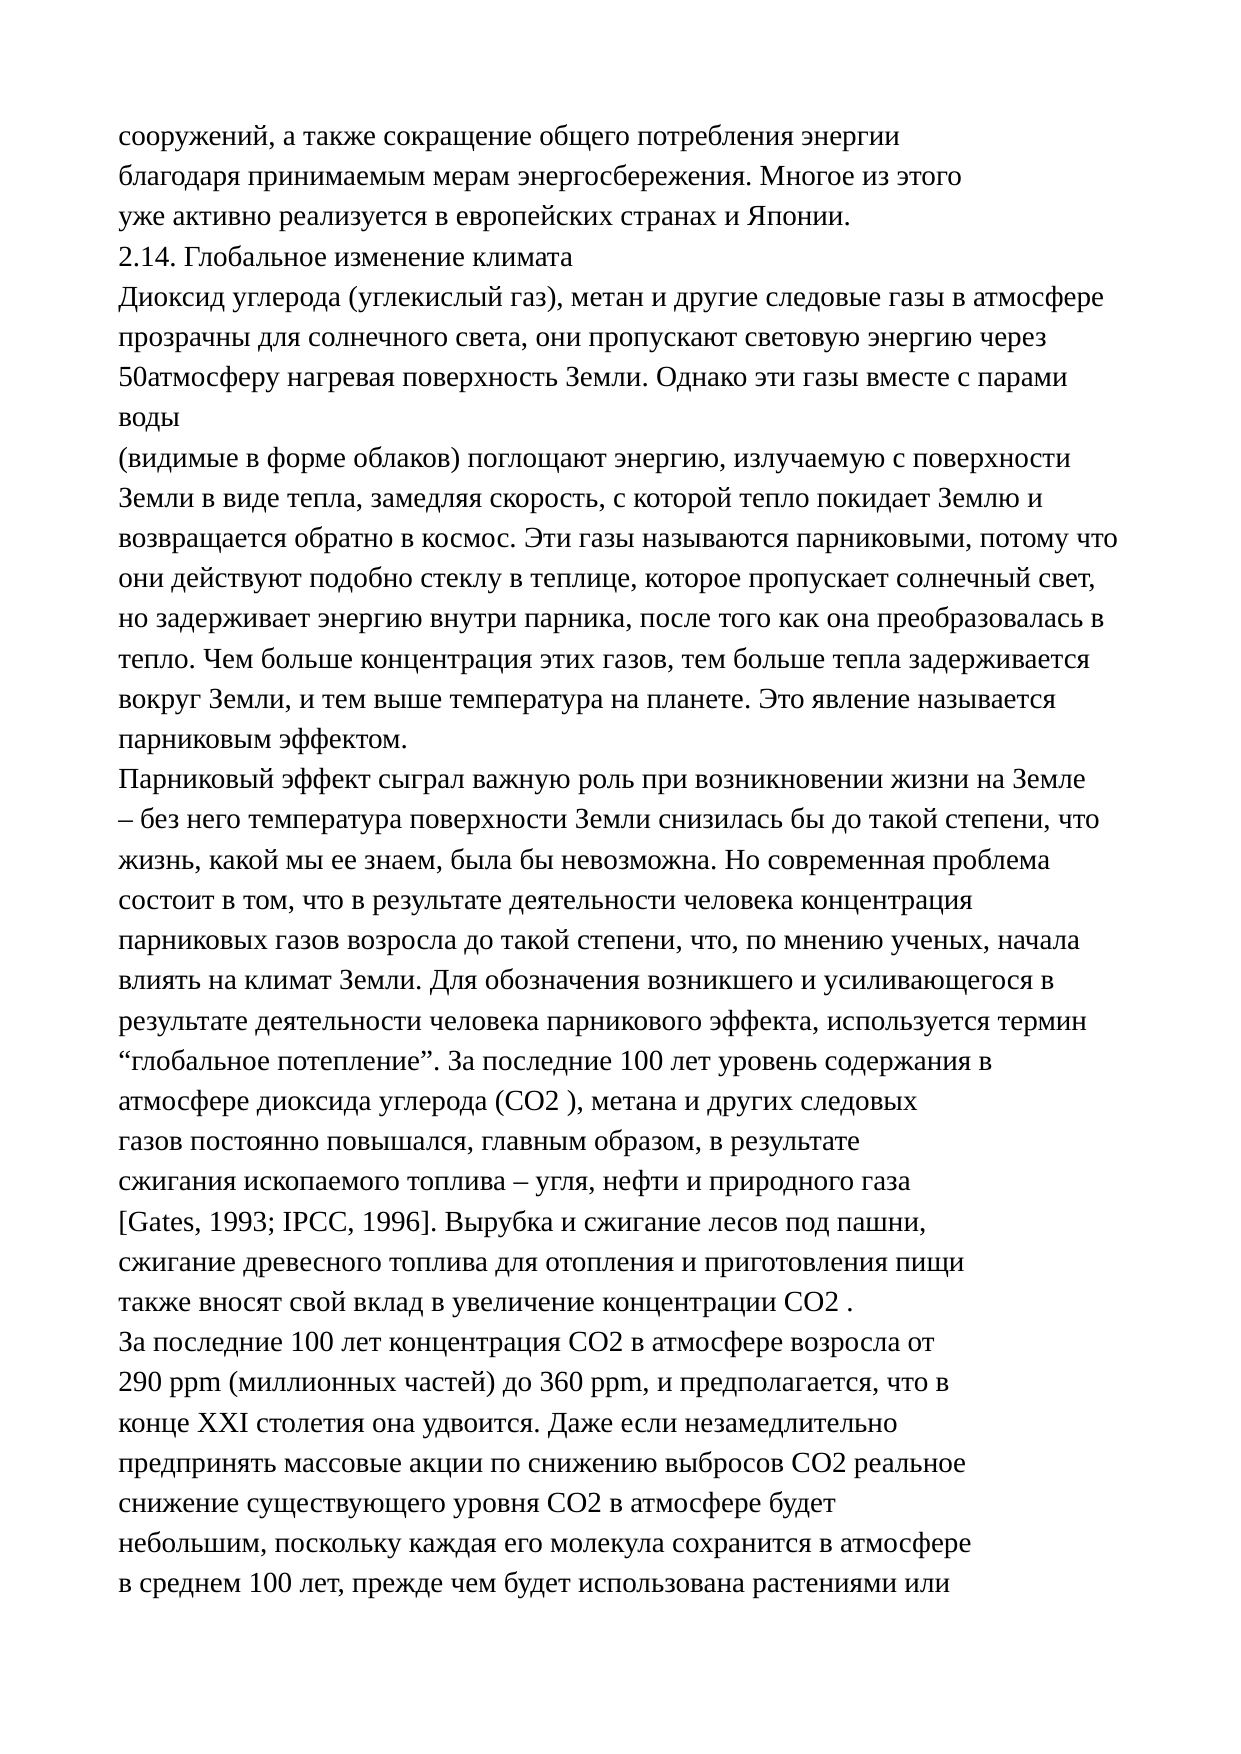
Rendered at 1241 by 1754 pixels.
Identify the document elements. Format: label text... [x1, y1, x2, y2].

text снижение существующего уровня CO2 в атмосфере будет [118, 1485, 1122, 1519]
text конце XXI столетия она удвоится. Даже если незамедлительно [118, 1405, 1122, 1438]
text сжигание древесного топлива для отопления и приготовления пищи [118, 1244, 1122, 1277]
text атмосфере диоксида углерода (CO2 ), метана и других следовых [118, 1083, 1122, 1117]
text Диоксид углерода (углекислый газ), метан и другие следовые газы в атмосфере [118, 279, 1122, 312]
text состоит в том, что в результате деятельности человека концентрация [118, 882, 1122, 916]
text результате деятельности человека парникового эффекта, используется термин [118, 1003, 1122, 1036]
text небольшим, поскольку каждая его молекула сохранится в атмосфере [118, 1525, 1122, 1559]
text 290 ppm (миллионных частей) до 360 ppm, и предполагается, что в [118, 1364, 1122, 1398]
text “глобальное потепление”. За последние 100 лет уровень содержания в [118, 1043, 1122, 1076]
text сжигания ископаемого топлива – угля, нефти и природного газа [118, 1163, 1122, 1197]
text Парниковый эффект сыграл важную роль при возникновении жизни на Земле [118, 761, 1122, 795]
text в среднем 100 лет, прежде чем будет использована растениями или [118, 1566, 1122, 1599]
text парниковым эффектом. [118, 721, 1122, 755]
text благодаря принимаемым мерам энергосбережения. Многое из этого [118, 158, 1122, 192]
text но задерживает энергию внутри парника, после того как она преобразовалась в [118, 601, 1122, 634]
text вокруг Земли, и тем выше температура на планете. Это явление называется [118, 681, 1122, 714]
text парниковых газов возросла до такой степени, что, по мнению ученых, начала [118, 922, 1122, 956]
text они действуют подобно стеклу в теплице, которое пропускает солнечный свет, [118, 560, 1122, 594]
text жизнь, какой мы ее знаем, была бы невозможна. Но современная проблема [118, 842, 1122, 875]
text (видимые в форме облаков) поглощают энергию, излучаемую с поверхности [118, 440, 1122, 473]
text газов постоянно повышался, главным образом, в результате [118, 1123, 1122, 1157]
text прозрачны для солнечного света, они пропускают световую энергию через [118, 319, 1122, 353]
text предпринять массовые акции по снижению выбросов CO2 реальное [118, 1445, 1122, 1478]
text сооружений, а также сокращение общего потребления энергии [118, 118, 1122, 152]
text За последние 100 лет концентрация CO2 в атмосфере возросла от [118, 1324, 1122, 1358]
text возвращается обратно в космос. Эти газы называются парниковыми, потому что [118, 520, 1122, 554]
text 2.14. Глобальное изменение климата [118, 239, 1122, 272]
text [Gates, 1993; IPCC, 1996]. Вырубка и сжигание лесов под пашни, [118, 1204, 1122, 1237]
text уже активно реализуется в европейских странах и Японии. [118, 198, 1122, 232]
text – без него температура поверхности Земли снизилась бы до такой степени, что [118, 802, 1122, 835]
text влиять на климат Земли. Для обозначения возникшего и усиливающегося в [118, 962, 1122, 996]
text также вносят свой вклад в увеличение концентрации CO2 . [118, 1284, 1122, 1318]
text тепло. Чем больше концентрация этих газов, тем больше тепла задерживается [118, 641, 1122, 674]
text Земли в виде тепла, замедляя скорость, с которой тепло покидает Землю и [118, 480, 1122, 513]
text 50атмосферу нагревая поверхность Земли. Однако эти газы вместе с парами воды [118, 359, 1122, 433]
